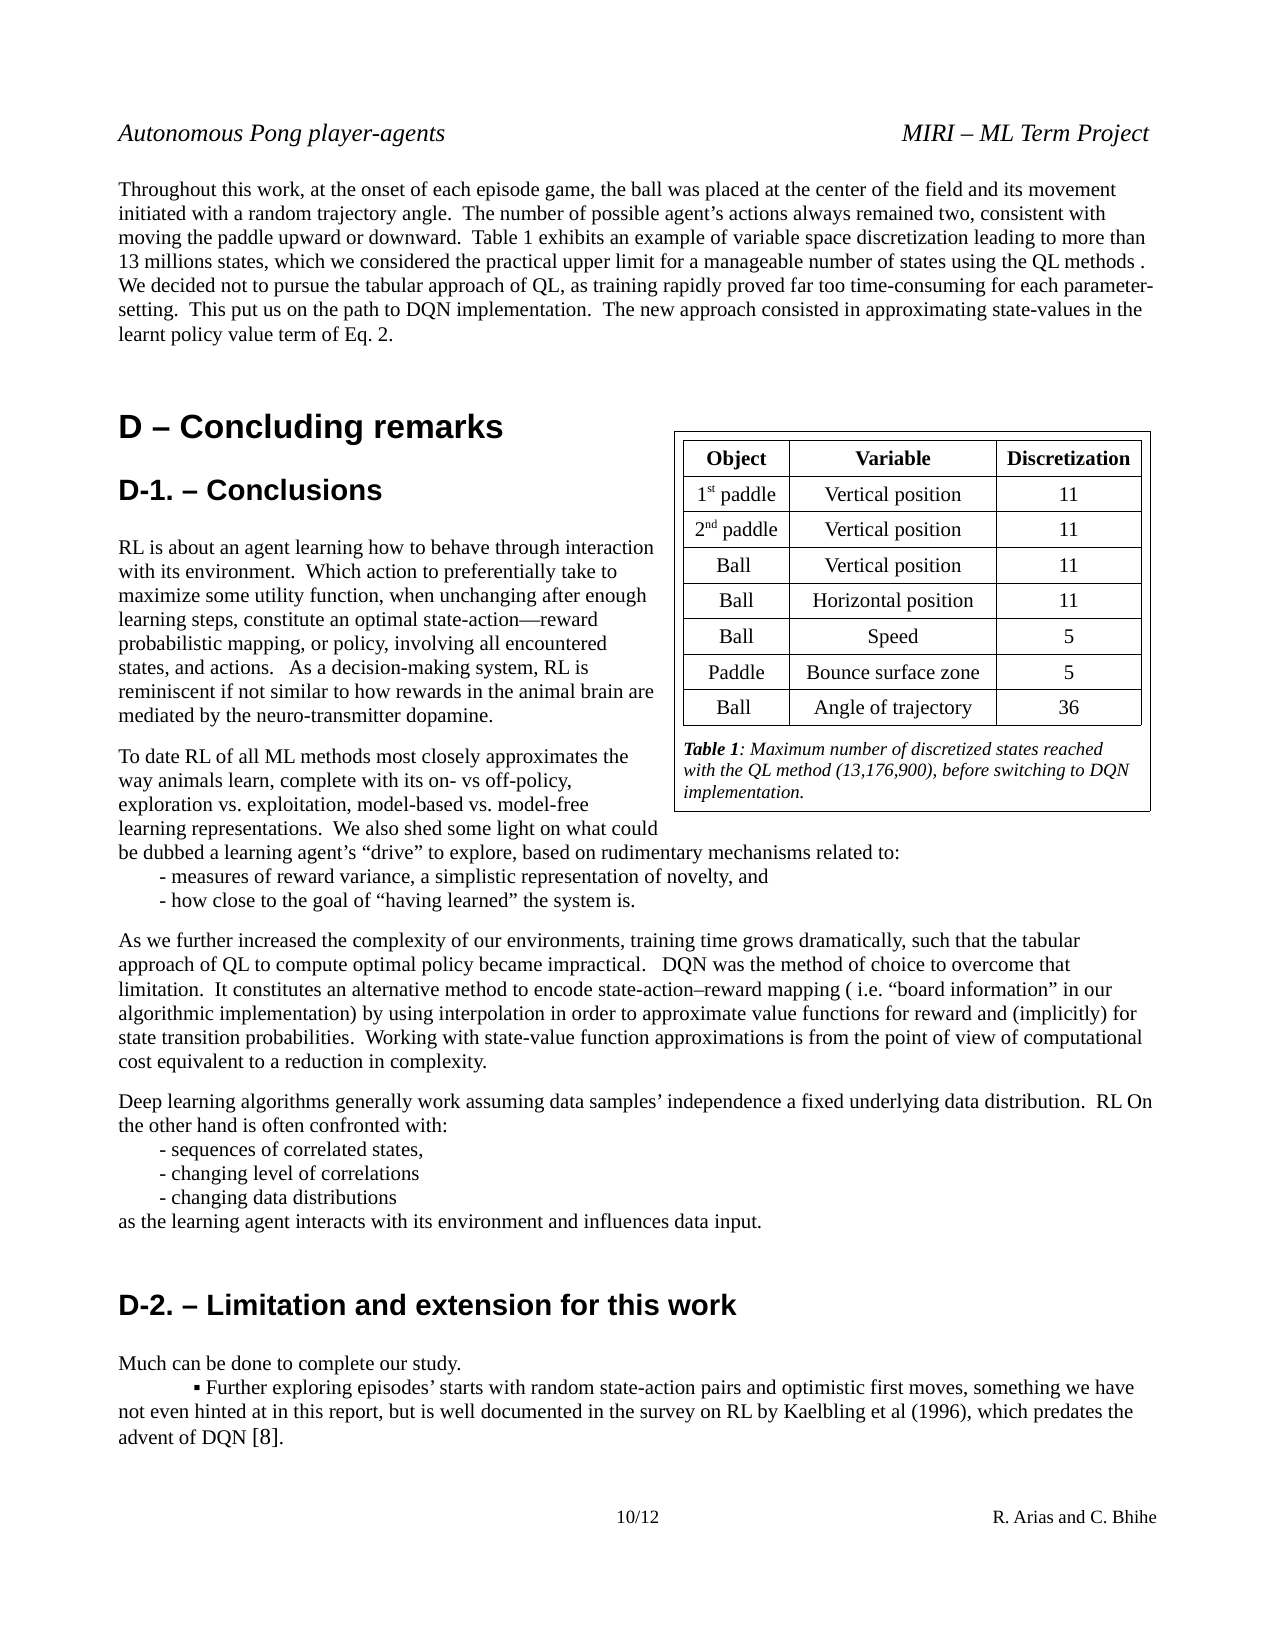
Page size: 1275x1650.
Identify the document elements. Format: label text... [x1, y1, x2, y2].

table_cell 11 [997, 584, 1141, 618]
table_cell Speed [790, 619, 996, 654]
table_cell Bounce surface zone [790, 655, 996, 689]
table_cell 11 [997, 548, 1141, 582]
table_cell Paddle [684, 655, 789, 689]
text Table 1: Maximum number of discretized states reached with the QL method (13,176,900), before switching to DQN implementation. [683, 738, 1141, 802]
text ▪ Further exploring episodes’ starts with random state-action pairs and optimistic first moves, something we have not even hinted at in this report, but is well documented in the survey on RL by Kaelbling et al (1996), which predates the advent of DQN [8]. [118, 1375, 1157, 1449]
text RL is about an agent learning how to behave through interaction with its environment. Which action to preferentially take to maximize some utility function, when unchanging after enough learning steps, constitute an optimal state-action—reward probabilistic mapping, or policy, involving all encountered states, and actions. As a decision-making system, RL is reminiscent if not similar to how rewards in the animal brain are mediated by the neuro-transmitter dopamine. [118, 535, 674, 727]
table_cell 36 [997, 690, 1141, 725]
table_cell Vertical position [790, 548, 996, 582]
text Deep learning algorithms generally work assuming data samples’ independence a fixed underlying data distribution. RL On the other hand is often confronted with: - sequences of correlated states, - changing level of correlations - changing data distributions as the learning agent interacts with its environment and influences data input. [118, 1089, 1157, 1233]
table_header Variable [790, 441, 996, 476]
text To date RL of all ML methods most closely approximates the way animals learn, complete with its on- vs off-policy, exploration vs. exploitation, model-based vs. model-free learning representations. We also shed some light on what could be dubbed a learning agent’s “drive” to explore, based on rudimentary mechanisms related to: - measures of reward variance, a simplistic representation of novelty, and - how close to the goal of “having learned” the system is. [118, 744, 1157, 912]
table_cell 1st paddle [684, 477, 789, 511]
table_cell Ball [684, 619, 789, 654]
subtitle D-1. – Conclusions [118, 472, 674, 506]
table_cell Vertical position [790, 477, 996, 511]
table_cell Ball [684, 584, 789, 618]
table_cell Vertical position [790, 512, 996, 547]
table_cell Angle of trajectory [790, 690, 996, 725]
text Throughout this work, at the onset of each episode game, the ball was placed at the center of the field and its movement initiated with a random trajectory angle. The number of possible agent’s actions always remained two, consistent with moving the paddle upward or downward. Table 1 exhibits an example of variable space discretization leading to more than 13 millions states, which we considered the practical upper limit for a manageable number of states using the QL methods . We decided not to pursue the tabular approach of QL, as training rapidly proved far too time-consuming for each parameter-setting. This put us on the path to DQN implementation. The new approach consisted in approximating state-values in the learnt policy value term of Eq. 2. [118, 177, 1157, 346]
table_header Object [684, 441, 789, 476]
table_cell Ball [684, 690, 789, 725]
subtitle D – Concluding remarks [118, 407, 1157, 445]
table_cell 11 [997, 477, 1141, 511]
text As we further increased the complexity of our environments, training time grows dramatically, such that the tabular approach of QL to compute optimal policy became impractical. DQN was the method of choice to overcome that limitation. It constitutes an alternative method to encode state-action–reward mapping ( i.e. “board information” in our algorithmic implementation) by using interpolation in order to approximate value functions for reward and (implicitly) for state transition probabilities. Working with state-value function approximations is from the point of view of computational cost equivalent to a reduction in complexity. [118, 928, 1157, 1073]
subtitle D-2. – Limitation and extension for this work [118, 1288, 1157, 1322]
table_cell 5 [997, 619, 1141, 654]
text Much can be done to complete our study. [118, 1351, 1157, 1375]
table_cell 11 [997, 512, 1141, 547]
table_header Discretization [997, 441, 1141, 476]
table_cell 5 [997, 655, 1141, 689]
table_cell 2nd paddle [684, 512, 789, 547]
table_cell Horizontal position [790, 584, 996, 618]
table_cell Ball [684, 548, 789, 582]
